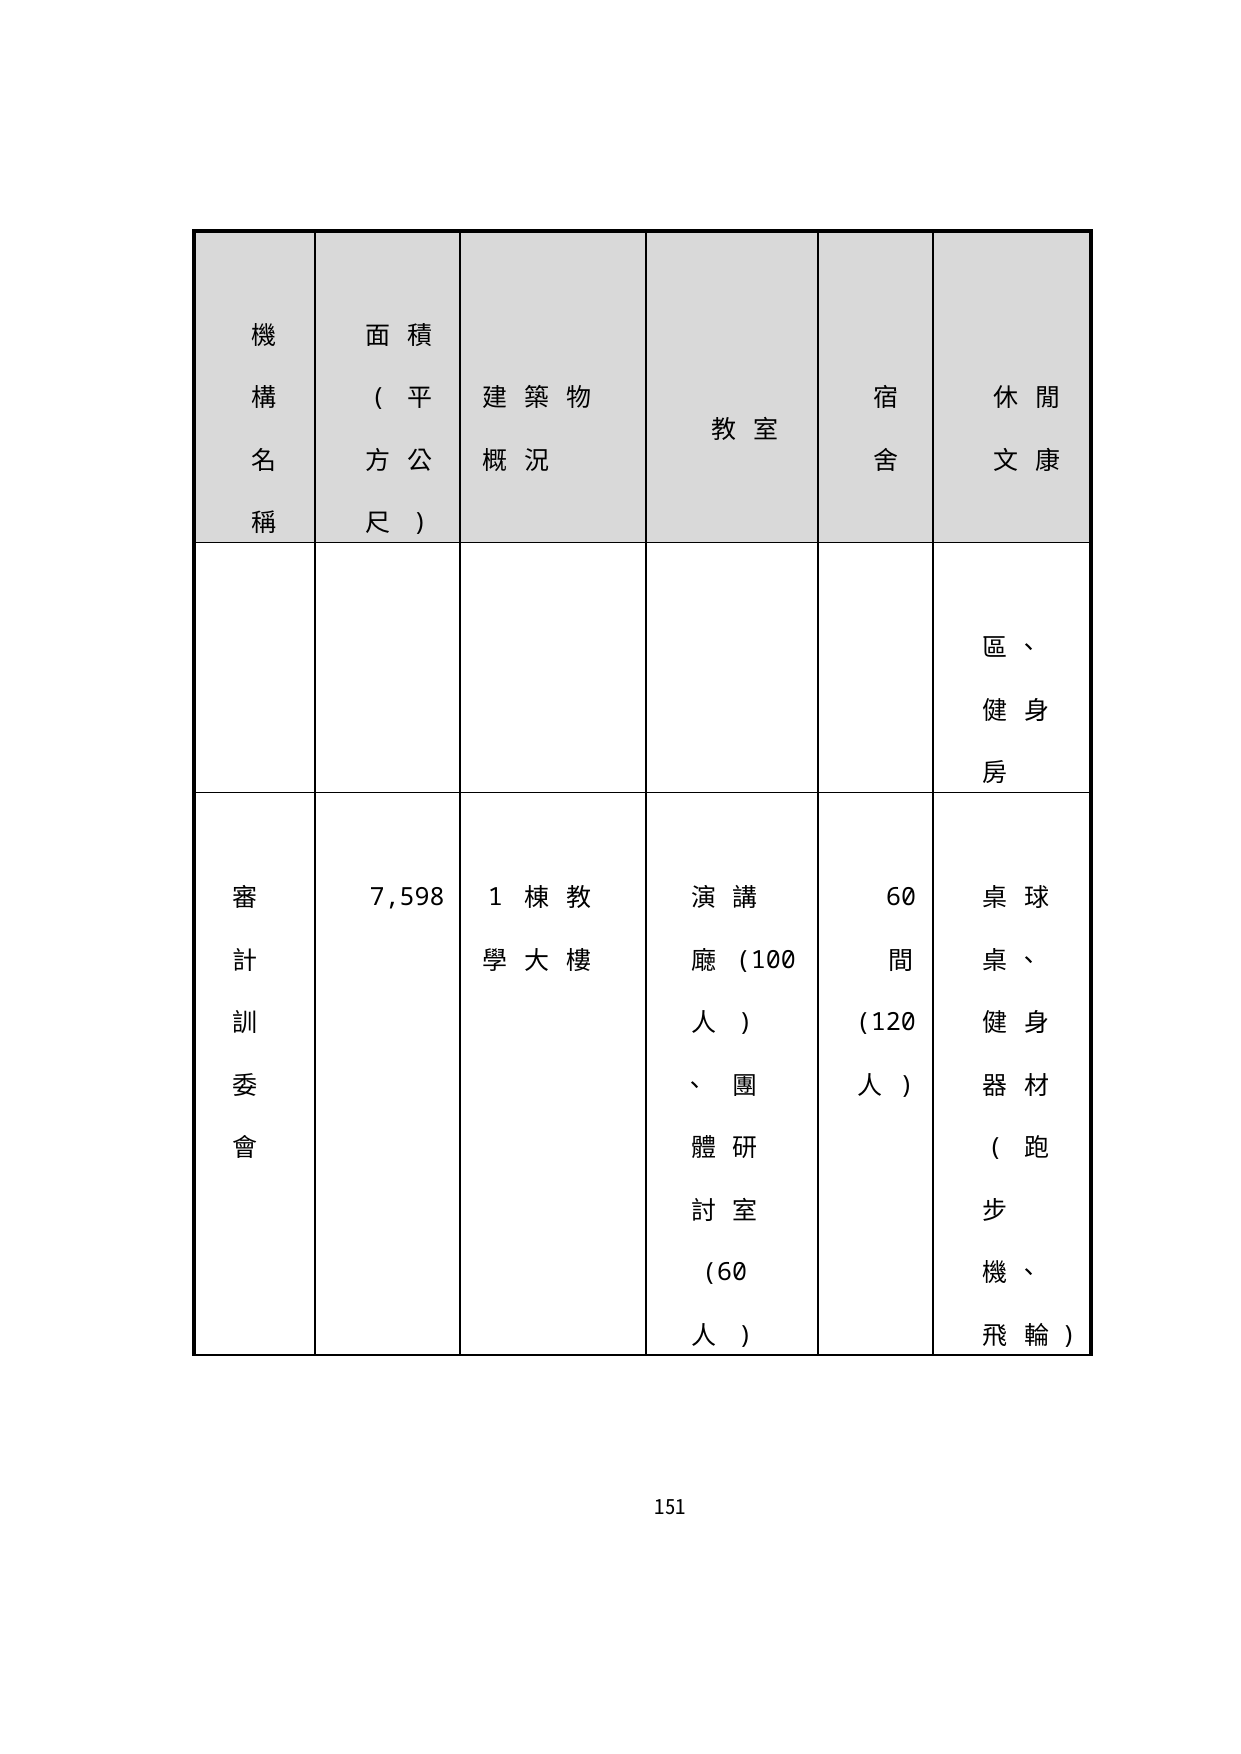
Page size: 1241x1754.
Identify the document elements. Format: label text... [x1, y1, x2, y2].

table_cell 7,598 [316, 793, 459, 1354]
table_cell [461, 543, 645, 792]
table_header 教室 [647, 233, 817, 542]
table_header 機構名稱 [196, 233, 314, 542]
table_cell 審計訓委會 [196, 793, 314, 1354]
table_cell 60間(120人) [819, 793, 932, 1354]
table_cell 1棟教學大樓 [461, 793, 645, 1354]
table_cell 演講廰(100人)、團體研討室(60人) [647, 793, 817, 1354]
table_cell [819, 543, 932, 792]
table_header 宿舍 [819, 233, 932, 542]
table_cell [316, 543, 459, 792]
table_header 面積(平方公尺) [316, 233, 459, 542]
table_cell [647, 543, 817, 792]
table_cell [196, 543, 314, 792]
table_cell 桌球桌、健身器材(跑步機、飛輪) [934, 793, 1089, 1354]
table_header 建築物概況 [461, 233, 645, 542]
table_header 休閒文康 [934, 233, 1089, 542]
table_cell 區、健身房 [934, 543, 1089, 792]
